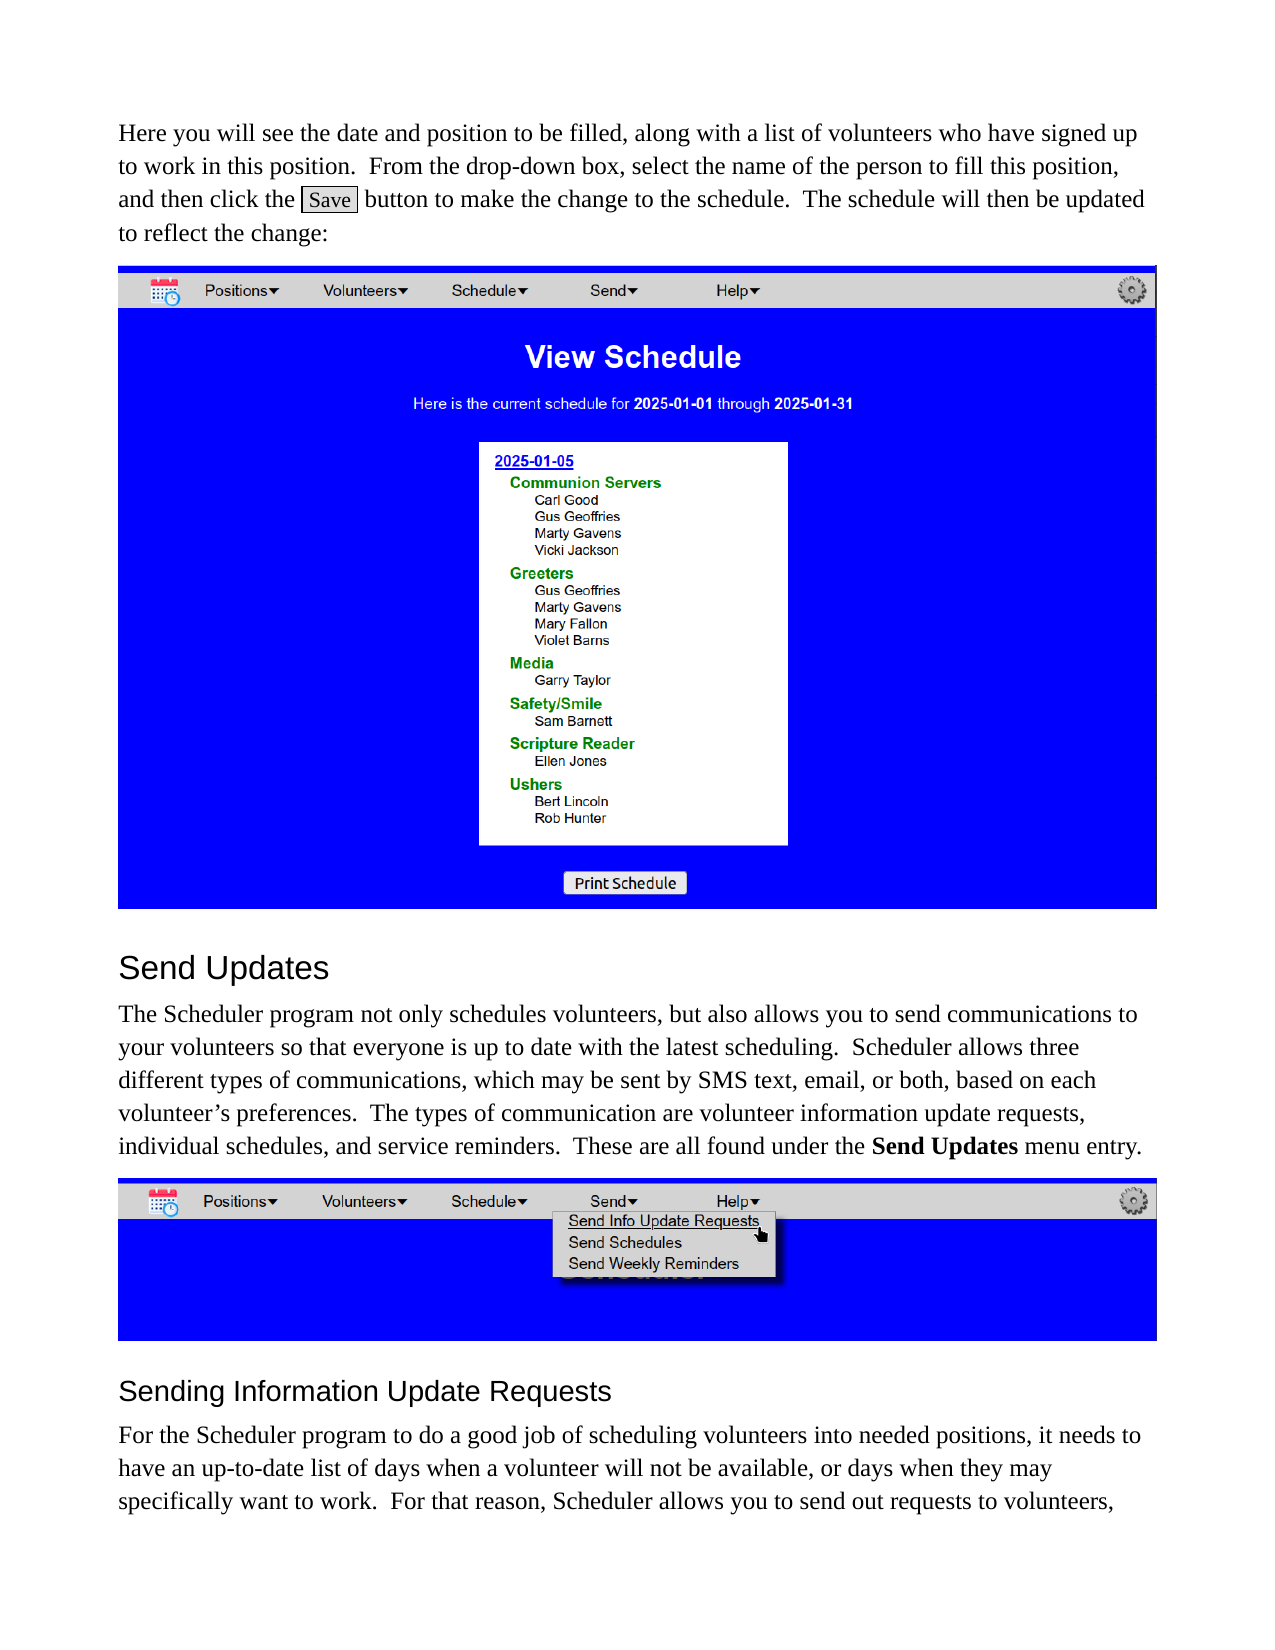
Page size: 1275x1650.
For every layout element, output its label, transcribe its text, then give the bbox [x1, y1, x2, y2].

text For the Scheduler program to do a good job of scheduling volunteers into needed positions, it needs to have an up-to-date list of days when a volunteer will not be available, or days when they may specifically want to work. For that reason, Scheduler allows you to send out requests to volunteers, [118, 1420, 1157, 1515]
subtitle Send Updates [118, 948, 1157, 987]
subtitle Sending Information Update Requests [118, 1374, 1157, 1407]
text The Scheduler program not only schedules volunteers, but also allows you to send communications to your volunteers so that everyone is up to date with the latest scheduling. Scheduler allows three different types of communications, which may be sent by SMS text, email, or both, based on each volunteer’s preferences. The types of communication are volunteer information update requests, individual schedules, and service reminders. These are all found under the Send Updates menu entry. [118, 999, 1157, 1160]
picture [118, 265, 1157, 909]
text Here you will see the date and position to be filled, along with a list of volunteers who have signed up to work in this position. From the drop-down box, select the name of the person to fill this position, and then click the Save button to make the change to the schedule. The schedule will then be updated to reflect the change: [118, 118, 1157, 246]
picture [118, 1178, 1157, 1341]
